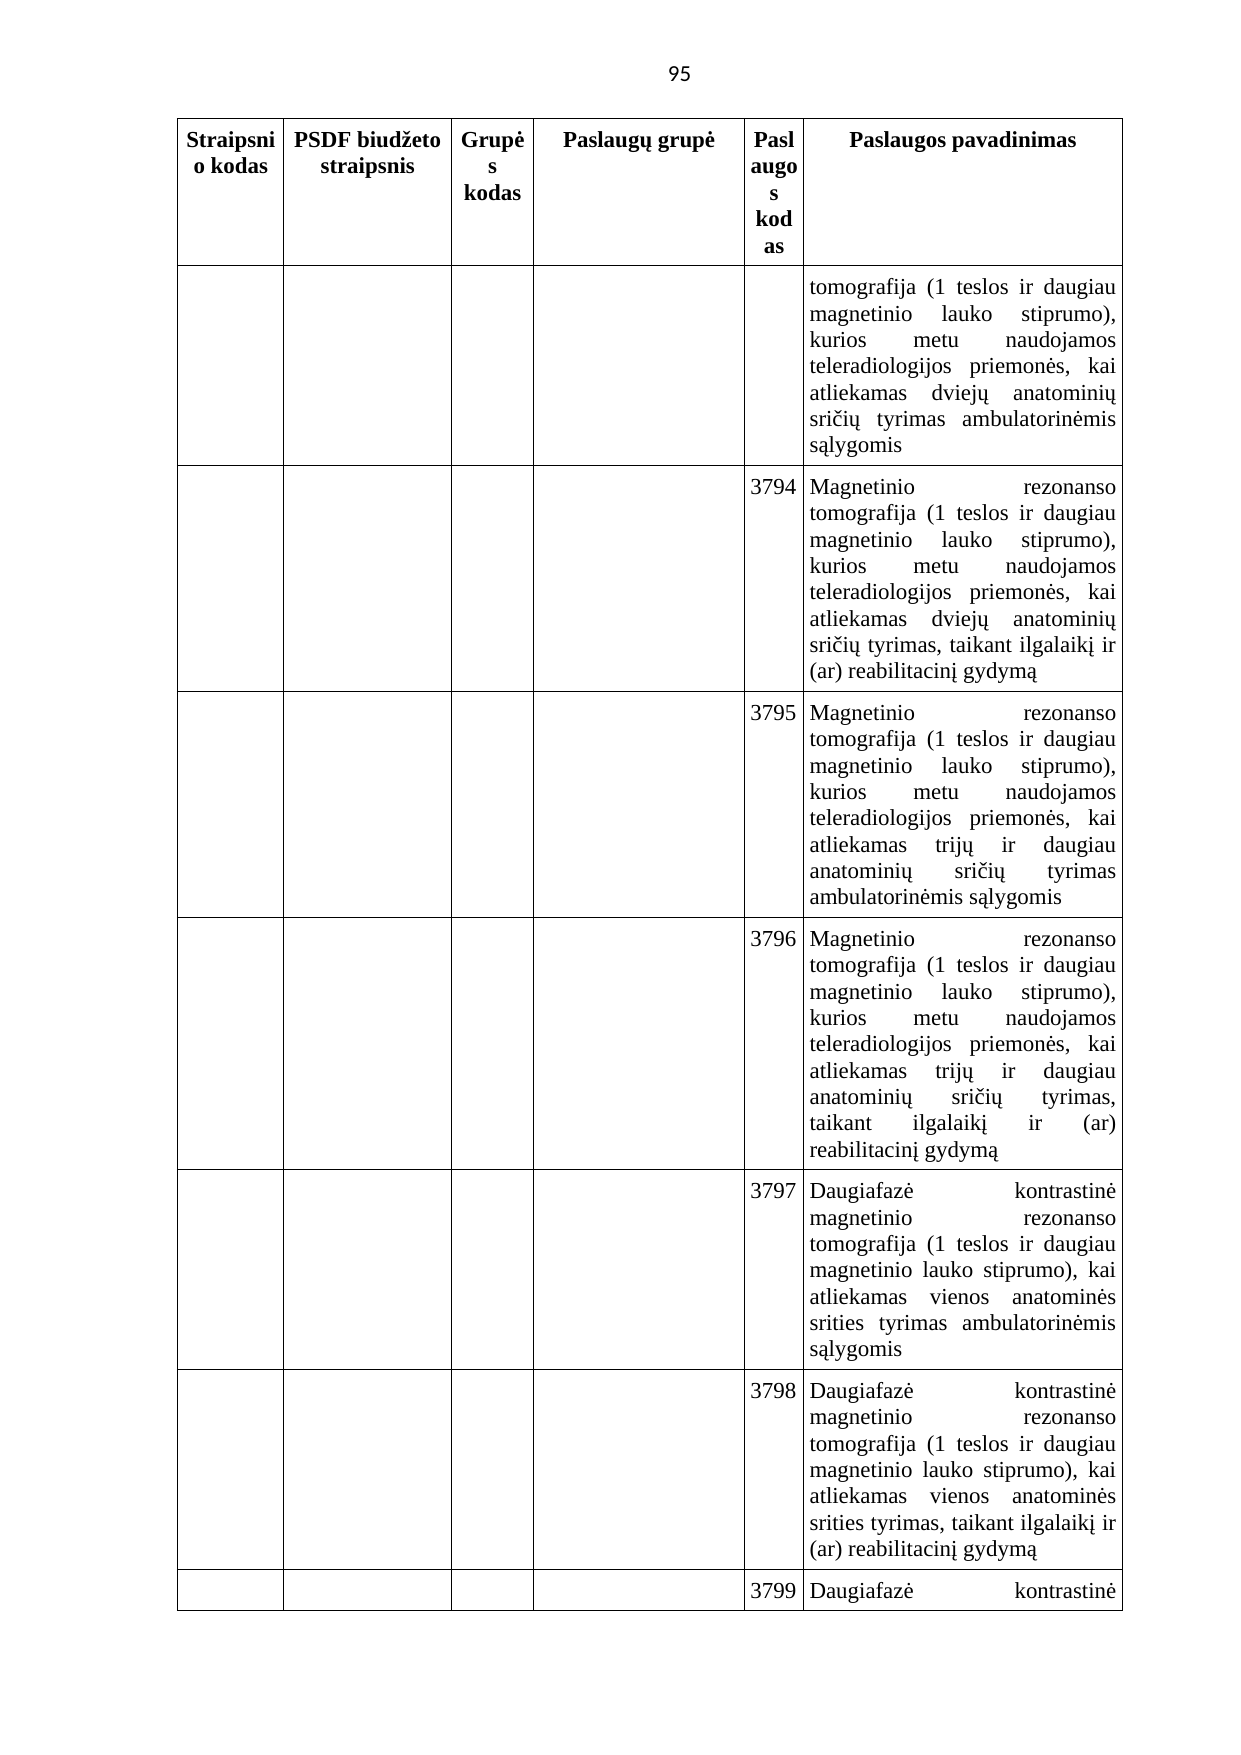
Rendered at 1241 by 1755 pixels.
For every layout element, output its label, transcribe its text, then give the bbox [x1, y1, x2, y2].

table_cell [534, 266, 744, 465]
table_cell [452, 466, 533, 691]
table_cell [452, 918, 533, 1169]
table_cell [534, 466, 744, 691]
table_cell [452, 692, 533, 917]
table_cell [178, 1570, 283, 1610]
table_cell [534, 692, 744, 917]
table_header Grupės kodas [452, 119, 533, 265]
table_cell Daugiafazė kontrastinė magnetinio rezonanso tomografija (1 teslos ir daugiau magnetinio lauko stiprumo), kai atliekamas vienos anatominės srities tyrimas ambulatorinėmis sąlygomis [804, 1170, 1122, 1369]
table_cell Magnetinio rezonanso tomografija (1 teslos ir daugiau magnetinio lauko stiprumo), kurios metu naudojamos teleradiologijos priemonės, kai atliekamas trijų ir daugiau anatominių sričių tyrimas, taikant ilgalaikį ir (ar) reabilitacinį gydymą [804, 918, 1122, 1169]
table_cell [178, 918, 283, 1169]
table_cell [534, 1170, 744, 1369]
table_cell [284, 1170, 451, 1369]
table_header Straipsnio kodas [178, 119, 283, 265]
table_cell [745, 266, 803, 465]
table_cell Magnetinio rezonanso tomografija (1 teslos ir daugiau magnetinio lauko stiprumo), kurios metu naudojamos teleradiologijos priemonės, kai atliekamas trijų ir daugiau anatominių sričių tyrimas ambulatorinėmis sąlygomis [804, 692, 1122, 917]
table_cell [534, 1570, 744, 1610]
table_cell 3798 [745, 1370, 803, 1569]
table_cell [284, 1370, 451, 1569]
table_cell 3795 [745, 692, 803, 917]
table_cell [284, 466, 451, 691]
table_cell [284, 1570, 451, 1610]
table_cell [178, 466, 283, 691]
table_cell 3797 [745, 1170, 803, 1369]
table_cell [452, 266, 533, 465]
table_cell [452, 1370, 533, 1569]
table_cell [178, 1370, 283, 1569]
table_cell [284, 692, 451, 917]
table_cell 3799 [745, 1570, 803, 1610]
table_cell tomografija (1 teslos ir daugiau magnetinio lauko stiprumo), kurios metu naudojamos teleradiologijos priemonės, kai atliekamas dviejų anatominių sričių tyrimas ambulatorinėmis sąlygomis [804, 266, 1122, 465]
table_cell [178, 1170, 283, 1369]
table_header PSDF biudžeto straipsnis [284, 119, 451, 265]
table_cell [534, 918, 744, 1169]
table_cell 3796 [745, 918, 803, 1169]
table_cell [452, 1570, 533, 1610]
table_cell [178, 692, 283, 917]
table_cell [284, 266, 451, 465]
table_cell 3794 [745, 466, 803, 691]
table_cell [178, 266, 283, 465]
table_header Paslaugos pavadinimas [804, 119, 1122, 265]
table_cell [452, 1170, 533, 1369]
table_cell Daugiafazė kontrastinė magnetinio rezonanso tomografija (1 teslos ir daugiau magnetinio lauko stiprumo), kai atliekamas vienos anatominės srities tyrimas, taikant ilgalaikį ir (ar) reabilitacinį gydymą [804, 1370, 1122, 1569]
table_header Paslaugų grupė [534, 119, 744, 265]
table_cell Magnetinio rezonanso tomografija (1 teslos ir daugiau magnetinio lauko stiprumo), kurios metu naudojamos teleradiologijos priemonės, kai atliekamas dviejų anatominių sričių tyrimas, taikant ilgalaikį ir (ar) reabilitacinį gydymą [804, 466, 1122, 691]
table_cell [284, 918, 451, 1169]
table_header Paslaugos kodas [745, 119, 803, 265]
table_cell [534, 1370, 744, 1569]
table_cell Daugiafazė kontrastinė [804, 1570, 1122, 1610]
